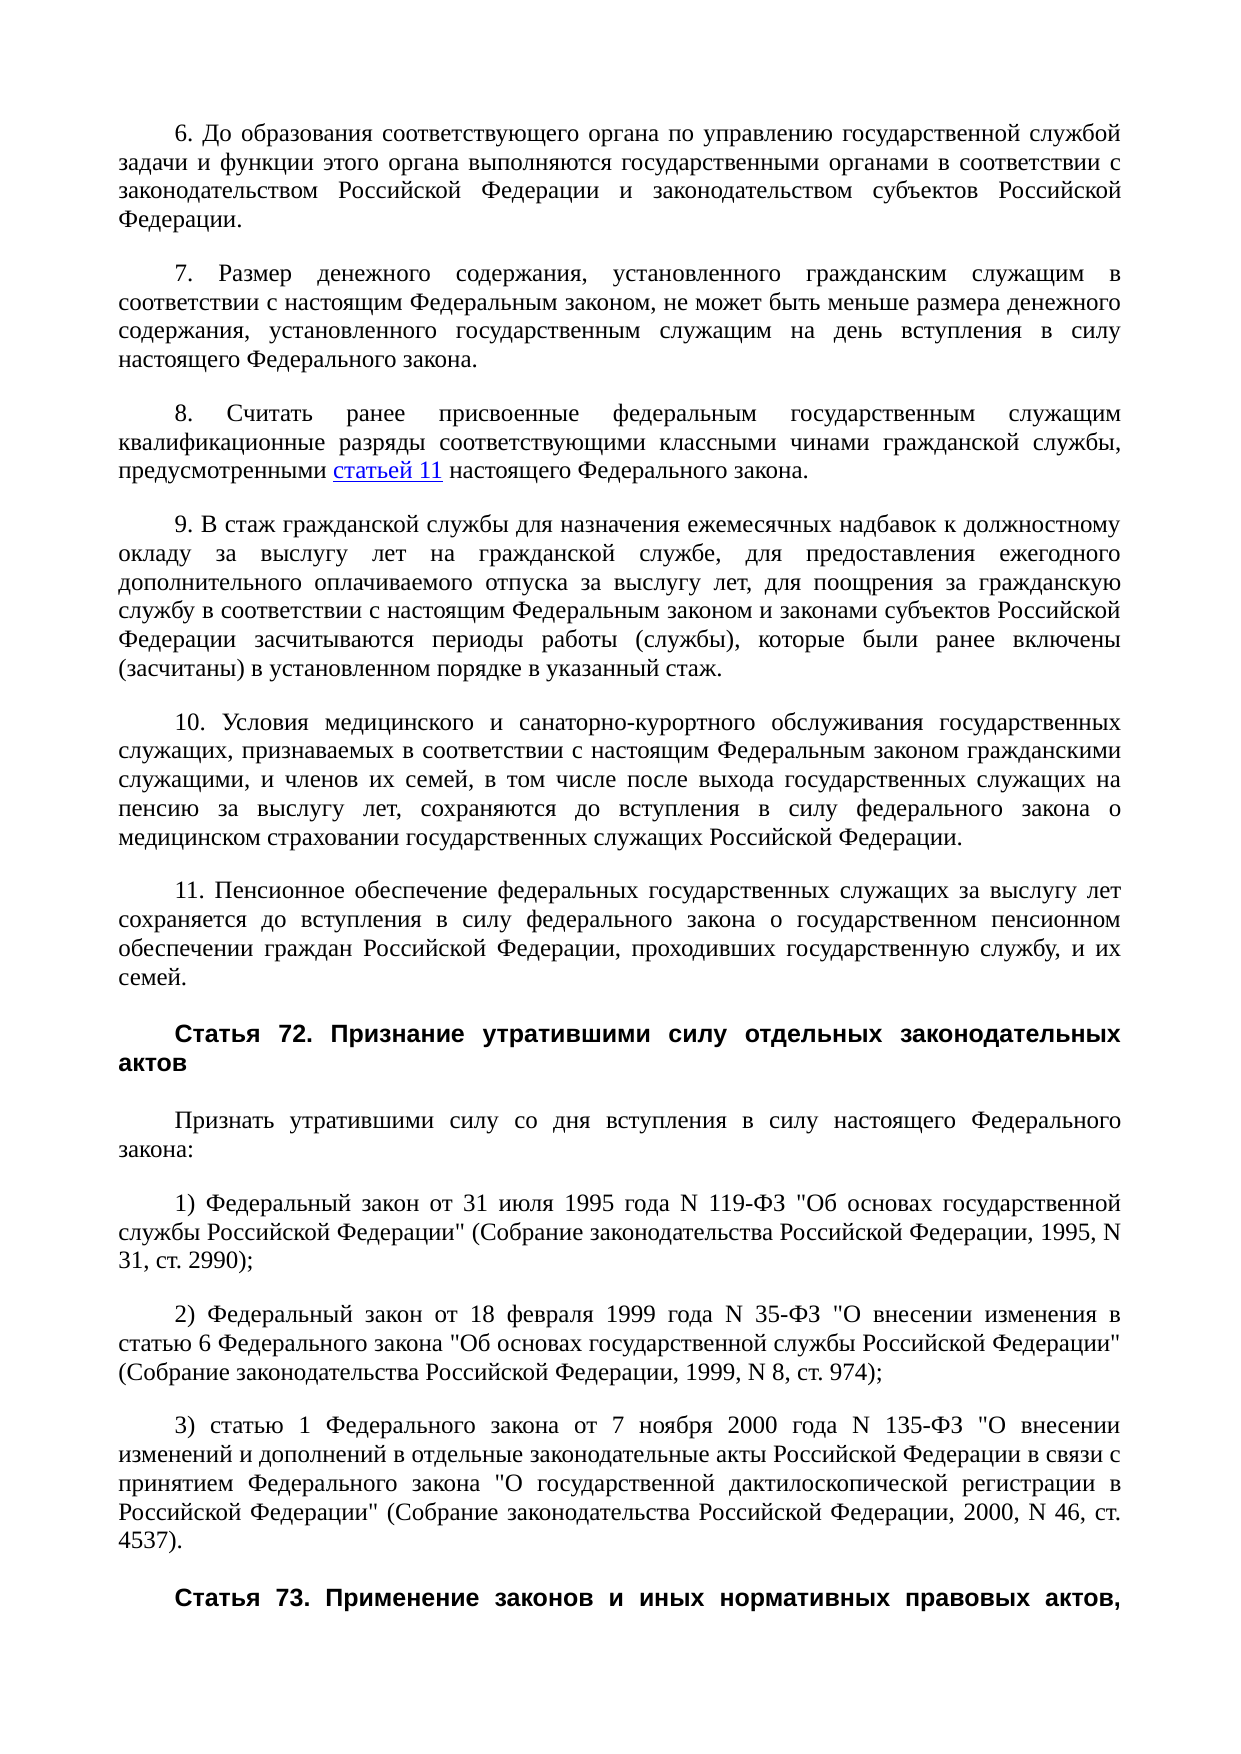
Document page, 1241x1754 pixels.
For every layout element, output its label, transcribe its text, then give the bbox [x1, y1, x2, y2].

title Статья 72. Признание утратившими силу отдельных законодательных актов [118, 1019, 1122, 1077]
text Признать утратившими силу со дня вступления в силу настоящего Федерального закона: [118, 1106, 1122, 1163]
text 6. До образования соответствующего органа по управлению государственной службой задачи и функции этого органа выполняются государственными органами в соответствии с законодательством Российской Федерации и законодательством субъектов Российской Федерации. [118, 118, 1122, 233]
text 10. Условия медицинского и санаторно-курортного обслуживания государственных служащих, признаваемых в соответствии с настоящим Федеральным законом гражданскими служащими, и членов их семей, в том числе после выхода государственных служащих на пенсию за выслугу лет, сохраняются до вступления в силу федерального закона о медицинском страховании государственных служащих Российской Федерации. [118, 707, 1122, 851]
text 9. В стаж гражданской службы для назначения ежемесячных надбавок к должностному окладу за выслугу лет на гражданской службе, для предоставления ежегодного дополнительного оплачиваемого отпуска за выслугу лет, для поощрения за гражданскую службу в соответствии с настоящим Федеральным законом и законами субъектов Российской Федерации засчитываются периоды работы (службы), которые были ранее включены (засчитаны) в установленном порядке в указанный стаж. [118, 509, 1122, 682]
title Статья 73. Применение законов и иных нормативных правовых актов, [118, 1583, 1122, 1612]
text 2) Федеральный закон от 18 февраля 1999 года N 35-ФЗ "О внесении изменения в статью 6 Федерального закона "Об основах государственной службы Российской Федерации" (Собрание законодательства Российской Федерации, 1999, N 8, ст. 974); [118, 1299, 1122, 1386]
text 11. Пенсионное обеспечение федеральных государственных служащих за выслугу лет сохраняется до вступления в силу федерального закона о государственном пенсионном обеспечении граждан Российской Федерации, проходивших государственную службу, и их семей. [118, 876, 1122, 991]
text 1) Федеральный закон от 31 июля 1995 года N 119-ФЗ "Об основах государственной службы Российской Федерации" (Собрание законодательства Российской Федерации, 1995, N 31, ст. 2990); [118, 1188, 1122, 1274]
text 3) статью 1 Федерального закона от 7 ноября 2000 года N 135-ФЗ "О внесении изменений и дополнений в отдельные законодательные акты Российской Федерации в связи с принятием Федерального закона "О государственной дактилоскопической регистрации в Российской Федерации" (Собрание законодательства Российской Федерации, 2000, N 46, ст. 4537). [118, 1411, 1122, 1554]
text 8. Считать ранее присвоенные федеральным государственным служащим квалификационные разряды соответствующими классными чинами гражданской службы, предусмотренными статьей 11 настоящего Федерального закона. [118, 398, 1122, 484]
text 7. Размер денежного содержания, установленного гражданским служащим в соответствии с настоящим Федеральным законом, не может быть меньше размера денежного содержания, установленного государственным служащим на день вступления в силу настоящего Федерального закона. [118, 258, 1122, 373]
